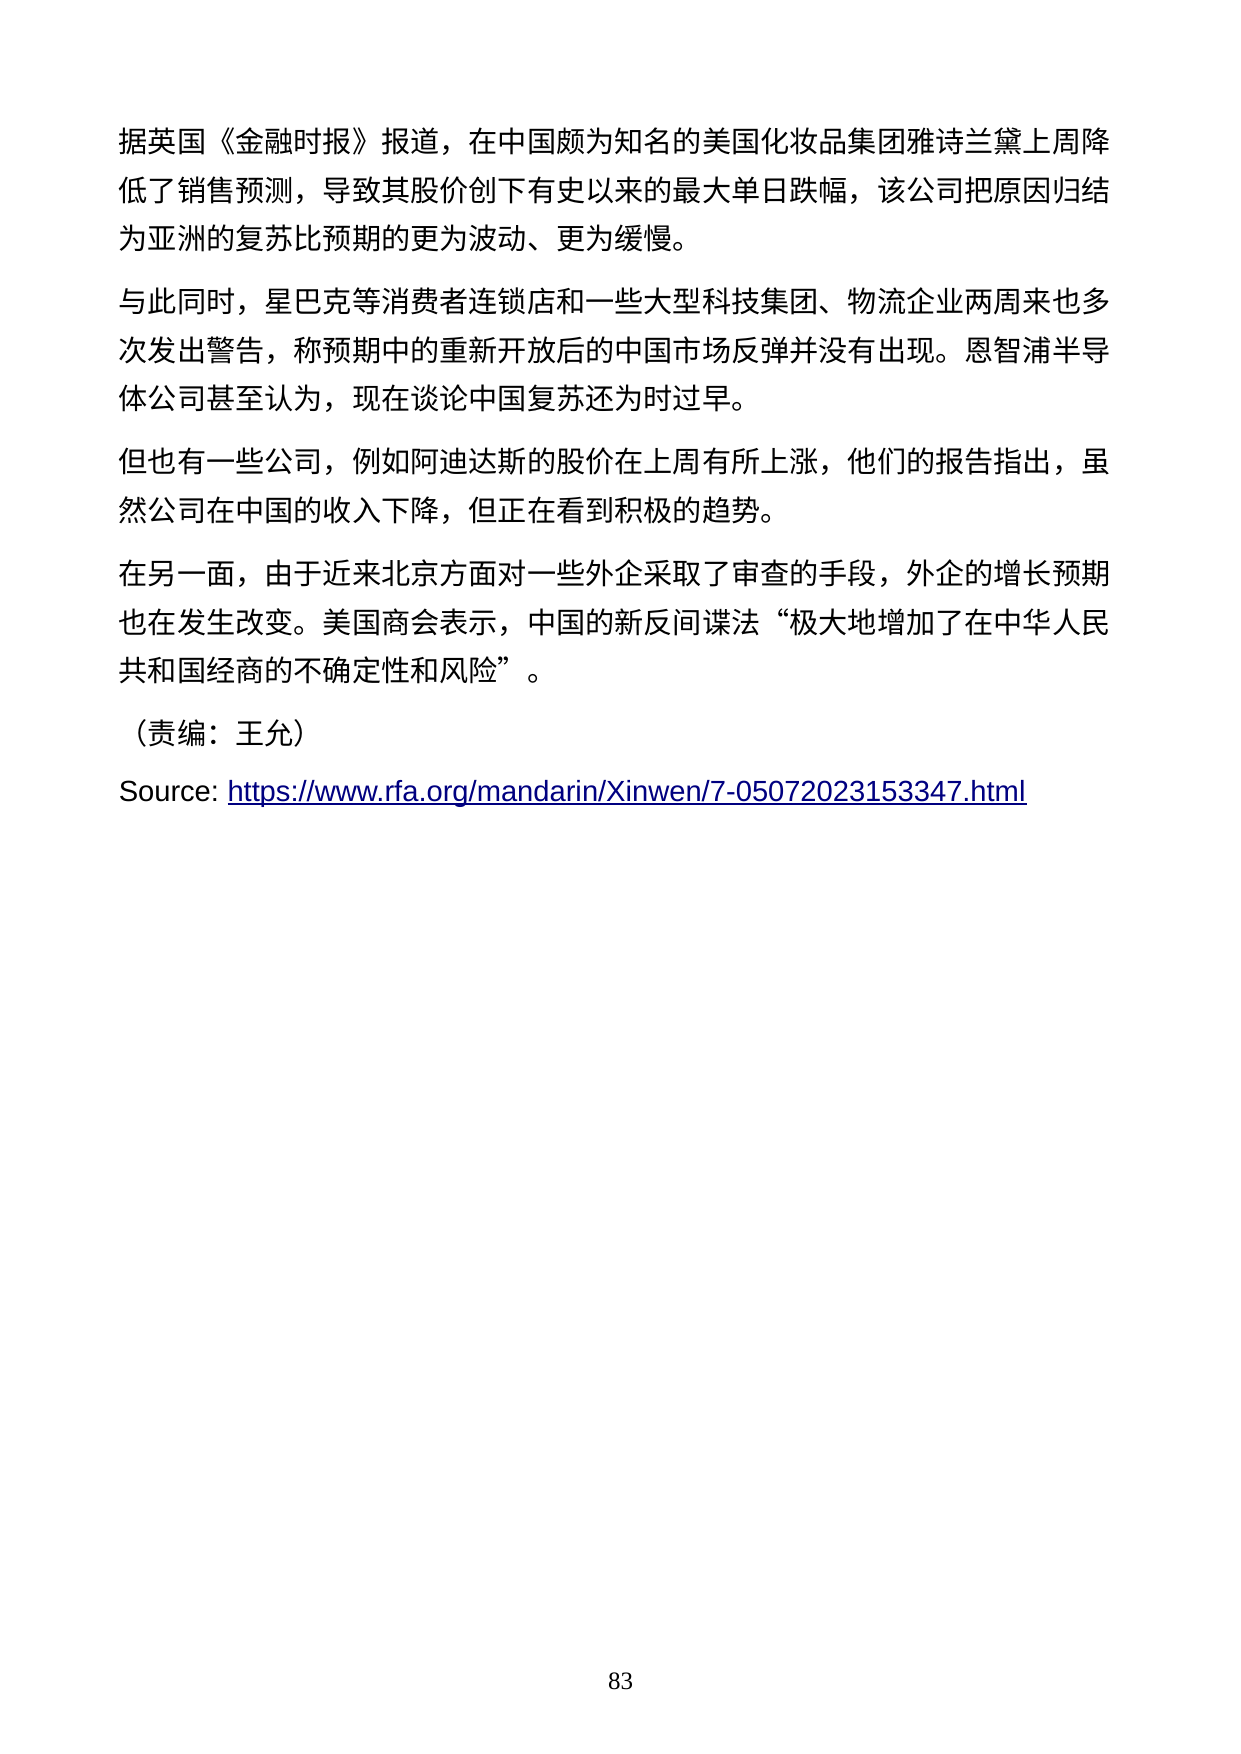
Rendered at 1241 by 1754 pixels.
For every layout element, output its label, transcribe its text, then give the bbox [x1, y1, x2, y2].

text 与此同时，星巴克等消费者连锁店和一些大型科技集团、物流企业两周来也多次发出警告，称预期中的重新开放后的中国市场反弹并没有出现。恩智浦半导体公司甚至认为，现在谈论中国复苏还为时过早。 [118, 279, 1122, 418]
text （责编：王允） [118, 711, 1122, 753]
text 在另一面，由于近来北京方面对一些外企采取了审查的手段，外企的增长预期也在发生改变。美国商会表示，中国的新反间谍法“极大地增加了在中华人民共和国经商的不确定性和风险”。 [118, 551, 1122, 690]
text 据英国《金融时报》报道，在中国颇为知名的美国化妆品集团雅诗兰黛上周降低了销售预测，导致其股价创下有史以来的最大单日跌幅，该公司把原因归结为亚洲的复苏比预期的更为波动、更为缓慢。 [118, 118, 1122, 258]
text 但也有一些公司，例如阿迪达斯的股价在上周有所上涨，他们的报告指出，虽然公司在中国的收入下降，但正在看到积极的趋势。 [118, 439, 1122, 530]
text Source: https://www.rfa.org/mandarin/Xinwen/7-05072023153347.html [118, 774, 1122, 807]
